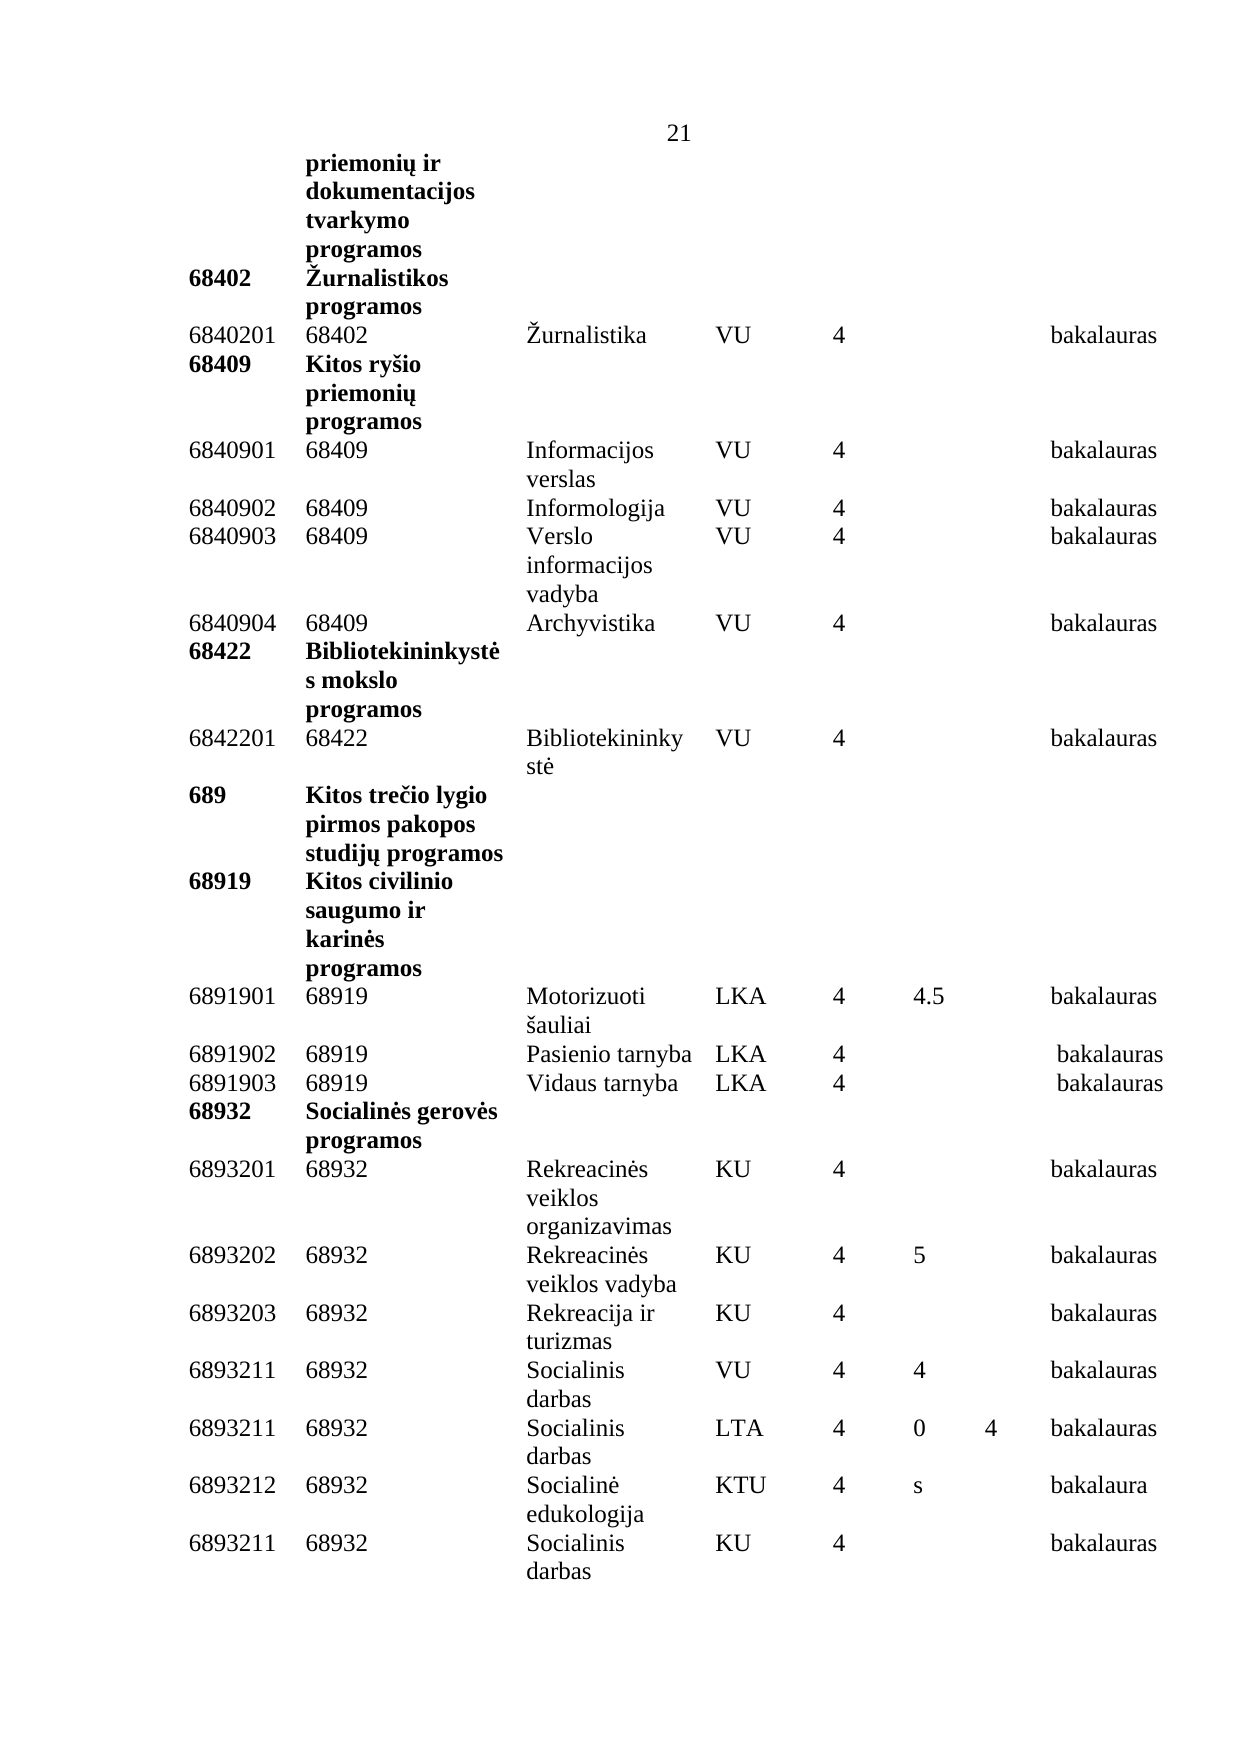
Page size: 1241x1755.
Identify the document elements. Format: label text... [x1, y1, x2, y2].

table_cell [1197, 1413, 1202, 1470]
table_cell 68409 [294, 521, 515, 608]
table_cell [902, 435, 973, 493]
table_cell [1197, 349, 1202, 435]
table_cell [1197, 1068, 1202, 1096]
table_cell [1197, 1096, 1202, 1154]
table_cell [515, 780, 704, 866]
table_cell [1197, 263, 1202, 320]
table_cell [1202, 435, 1207, 493]
table_cell [902, 1096, 973, 1154]
table_cell 0 [902, 1413, 973, 1470]
table_cell 5 [902, 1240, 973, 1298]
table_cell KU [704, 1298, 821, 1355]
table_cell bakalauras [1039, 981, 1197, 1039]
table_cell [1202, 780, 1207, 866]
table_cell [902, 349, 973, 435]
table_cell bakalauras [1039, 320, 1197, 349]
table_cell 6893201 [177, 1154, 294, 1240]
table_cell KU [704, 1240, 821, 1298]
table_cell 4 [821, 1528, 902, 1585]
table_cell 6893202 [177, 1240, 294, 1298]
table_cell bakalauras [1039, 1240, 1197, 1298]
table_cell [902, 521, 973, 608]
table_cell LTA [704, 1413, 821, 1470]
table_cell bakalauras [1039, 1413, 1197, 1470]
table_cell [704, 263, 821, 320]
table_cell [973, 1355, 1039, 1413]
table_cell [1202, 1154, 1207, 1240]
table_cell [1202, 320, 1207, 349]
table_cell VU [704, 608, 821, 636]
table_cell Kitos ryšio priemonių programos [294, 349, 515, 435]
table_cell Vidaus tarnyba [515, 1068, 704, 1096]
table_cell [821, 866, 902, 981]
table_cell [515, 636, 704, 723]
table_cell 6893211 [177, 1528, 294, 1585]
table_cell VU [704, 723, 821, 780]
table_cell bakalauras [1039, 521, 1197, 608]
table_cell bakalauras [1039, 1298, 1197, 1355]
table_cell [1197, 608, 1202, 636]
table_cell [973, 723, 1039, 780]
table_cell Rekreacija ir turizmas [515, 1298, 704, 1355]
table_cell [1039, 1096, 1197, 1154]
table_cell VU [704, 435, 821, 493]
table_cell Kitos trečio lygio pirmos pakopos studijų programos [294, 780, 515, 866]
table_cell 4 [821, 1154, 902, 1240]
table_cell 68932 [294, 1470, 515, 1528]
table_cell [1202, 1039, 1207, 1068]
table_cell bakalauras [1039, 435, 1197, 493]
table_cell [902, 1039, 973, 1068]
table_cell 4 [973, 1413, 1039, 1470]
table_cell [1202, 521, 1207, 608]
table_cell 68932 [177, 1096, 294, 1154]
table_cell [973, 148, 1039, 263]
table_cell 4 [821, 435, 902, 493]
table_cell [902, 1154, 973, 1240]
table_cell [1202, 263, 1207, 320]
table_cell bakalauras [1039, 608, 1197, 636]
table_cell 6893203 [177, 1298, 294, 1355]
table_cell [1202, 1355, 1207, 1413]
table_cell [515, 148, 704, 263]
table_cell [1202, 1068, 1207, 1096]
table_cell [1197, 723, 1202, 780]
table_cell 6840901 [177, 435, 294, 493]
table_cell 6891903 [177, 1068, 294, 1096]
table_cell [902, 148, 973, 263]
table_cell [1039, 866, 1197, 981]
table_cell KTU [704, 1470, 821, 1528]
table_cell [1202, 866, 1207, 981]
table_cell [1202, 608, 1207, 636]
table_cell bakalauras [1039, 1039, 1197, 1068]
table_cell [1039, 636, 1197, 723]
table_cell [973, 608, 1039, 636]
table_cell [1202, 1528, 1207, 1585]
table_cell [973, 521, 1039, 608]
table_cell [1197, 866, 1202, 981]
table_cell Motorizuoti šauliai [515, 981, 704, 1039]
table_cell [177, 148, 294, 263]
table_cell 68932 [294, 1298, 515, 1355]
table_cell Socialinis darbas [515, 1528, 704, 1585]
table_cell [1197, 1154, 1202, 1240]
table_cell [704, 636, 821, 723]
table_cell [973, 435, 1039, 493]
table_cell [1202, 1096, 1207, 1154]
table_cell Informacijos verslas [515, 435, 704, 493]
table_cell Žurnalistikos programos [294, 263, 515, 320]
table_cell [821, 780, 902, 866]
table_cell [973, 1470, 1039, 1528]
table_cell [973, 1068, 1039, 1096]
table_cell 4 [902, 1355, 973, 1413]
table_cell [973, 1039, 1039, 1068]
table_cell 68409 [294, 435, 515, 493]
table_cell [902, 1068, 973, 1096]
table_cell 68409 [294, 493, 515, 521]
table_cell priemonių ir dokumentacijos tvarkymo programos [294, 148, 515, 263]
table_cell Pasienio tarnyba [515, 1039, 704, 1068]
table_cell bakalauras [1039, 1528, 1197, 1585]
table_cell 689 [177, 780, 294, 866]
table_cell [1202, 349, 1207, 435]
table_cell [973, 981, 1039, 1039]
table_cell [1202, 1298, 1207, 1355]
table_cell [704, 780, 821, 866]
table_cell [1202, 636, 1207, 723]
table_cell 6891902 [177, 1039, 294, 1068]
table_cell [1197, 1039, 1202, 1068]
table_cell [515, 866, 704, 981]
table_cell Archyvistika [515, 608, 704, 636]
table_cell LKA [704, 1068, 821, 1096]
table_cell [1197, 1298, 1202, 1355]
table_cell [973, 320, 1039, 349]
table_cell bakalauras [1039, 1355, 1197, 1413]
table_cell 68919 [294, 1068, 515, 1096]
table_cell [973, 780, 1039, 866]
table_cell VU [704, 1355, 821, 1413]
table_cell [1039, 263, 1197, 320]
table_cell [515, 263, 704, 320]
table_cell bakalaura [1039, 1470, 1197, 1528]
table_cell LKA [704, 981, 821, 1039]
table_cell Socialinis darbas [515, 1355, 704, 1413]
table_cell 68422 [177, 636, 294, 723]
table_cell Verslo informacijos vadyba [515, 521, 704, 608]
table_cell 6840201 [177, 320, 294, 349]
table_cell 6893211 [177, 1413, 294, 1470]
table_cell [1197, 148, 1202, 263]
table_cell [902, 723, 973, 780]
table_cell VU [704, 521, 821, 608]
table_cell 4 [821, 608, 902, 636]
table_cell 68919 [294, 981, 515, 1039]
table_cell 6840903 [177, 521, 294, 608]
table_cell Bibliotekininkystės mokslo programos [294, 636, 515, 723]
table_cell [1197, 320, 1202, 349]
table_cell [1202, 1470, 1207, 1528]
table_cell [973, 263, 1039, 320]
table_cell Žurnalistika [515, 320, 704, 349]
table_cell [902, 493, 973, 521]
table_cell [1202, 493, 1207, 521]
table_cell bakalauras [1039, 493, 1197, 521]
table_cell [821, 263, 902, 320]
table_cell 6842201 [177, 723, 294, 780]
table_cell Rekreacinės veiklos vadyba [515, 1240, 704, 1298]
table_cell [973, 866, 1039, 981]
table_cell 6893212 [177, 1470, 294, 1528]
table_cell [821, 349, 902, 435]
table_cell [973, 1298, 1039, 1355]
table_cell LKA [704, 1039, 821, 1068]
table_cell bakalauras [1039, 1154, 1197, 1240]
table_cell 4 [821, 981, 902, 1039]
table_cell 68932 [294, 1154, 515, 1240]
table_cell [1197, 1528, 1202, 1585]
table_cell [902, 1298, 973, 1355]
table_cell KU [704, 1528, 821, 1585]
table_cell [902, 866, 973, 981]
table_cell VU [704, 320, 821, 349]
table_cell [1197, 981, 1202, 1039]
table_cell 4 [821, 1470, 902, 1528]
table_cell 6891901 [177, 981, 294, 1039]
table_cell 4 [821, 320, 902, 349]
table_cell s [902, 1470, 973, 1528]
table_cell [1197, 521, 1202, 608]
table_cell 6840904 [177, 608, 294, 636]
table_cell [1197, 780, 1202, 866]
table_cell Kitos civilinio saugumo ir karinės programos [294, 866, 515, 981]
table_cell 68402 [177, 263, 294, 320]
table_cell [1197, 435, 1202, 493]
table_cell 68409 [177, 349, 294, 435]
table_cell [1197, 1355, 1202, 1413]
table_cell [902, 320, 973, 349]
table_cell [1197, 1470, 1202, 1528]
table_cell 68919 [294, 1039, 515, 1068]
table_cell [821, 1096, 902, 1154]
table_cell [821, 148, 902, 263]
table_cell bakalauras [1039, 1068, 1197, 1096]
table_cell 4 [821, 493, 902, 521]
table_cell [1197, 1240, 1202, 1298]
table_cell Socialinis darbas [515, 1413, 704, 1470]
table_cell 6893211 [177, 1355, 294, 1413]
table_cell 6840902 [177, 493, 294, 521]
table_cell 4.5 [902, 981, 973, 1039]
table_cell 4 [821, 1039, 902, 1068]
table_cell [1197, 636, 1202, 723]
table_cell [515, 349, 704, 435]
table_cell [704, 349, 821, 435]
table_cell [704, 1096, 821, 1154]
table_cell Bibliotekininkystė [515, 723, 704, 780]
table_cell [902, 1528, 973, 1585]
table_cell [1039, 148, 1197, 263]
table_cell 68932 [294, 1528, 515, 1585]
table_cell 68422 [294, 723, 515, 780]
table_cell [1202, 1413, 1207, 1470]
table_cell 68932 [294, 1240, 515, 1298]
table_cell [973, 636, 1039, 723]
table_cell Socialinė edukologija [515, 1470, 704, 1528]
table_cell 4 [821, 1355, 902, 1413]
table_cell 4 [821, 521, 902, 608]
table_cell [973, 349, 1039, 435]
table_cell 4 [821, 723, 902, 780]
table_cell [1202, 148, 1207, 263]
table_cell [973, 1096, 1039, 1154]
table_cell [1039, 349, 1197, 435]
table_cell 4 [821, 1413, 902, 1470]
table_cell bakalauras [1039, 723, 1197, 780]
table_cell [1039, 780, 1197, 866]
table_cell [902, 608, 973, 636]
table_cell 68932 [294, 1413, 515, 1470]
table_cell 4 [821, 1240, 902, 1298]
table_cell [973, 493, 1039, 521]
table_cell 68932 [294, 1355, 515, 1413]
table_cell [902, 780, 973, 866]
table_cell [973, 1240, 1039, 1298]
table_cell [973, 1528, 1039, 1585]
table_cell [902, 636, 973, 723]
table_cell [704, 148, 821, 263]
table_cell 68402 [294, 320, 515, 349]
table_cell [902, 263, 973, 320]
table_cell VU [704, 493, 821, 521]
table_cell [515, 1096, 704, 1154]
table_cell Rekreacinės veiklos organizavimas [515, 1154, 704, 1240]
table_cell [1202, 981, 1207, 1039]
table_cell KU [704, 1154, 821, 1240]
table_cell Socialinės gerovės programos [294, 1096, 515, 1154]
table_cell Informologija [515, 493, 704, 521]
table_cell [973, 1154, 1039, 1240]
table_cell [1197, 493, 1202, 521]
table_cell 4 [821, 1298, 902, 1355]
table_cell 68409 [294, 608, 515, 636]
table_cell [1202, 723, 1207, 780]
table_cell [704, 866, 821, 981]
table_cell [821, 636, 902, 723]
table_cell 4 [821, 1068, 902, 1096]
table_cell 68919 [177, 866, 294, 981]
table_cell [1202, 1240, 1207, 1298]
